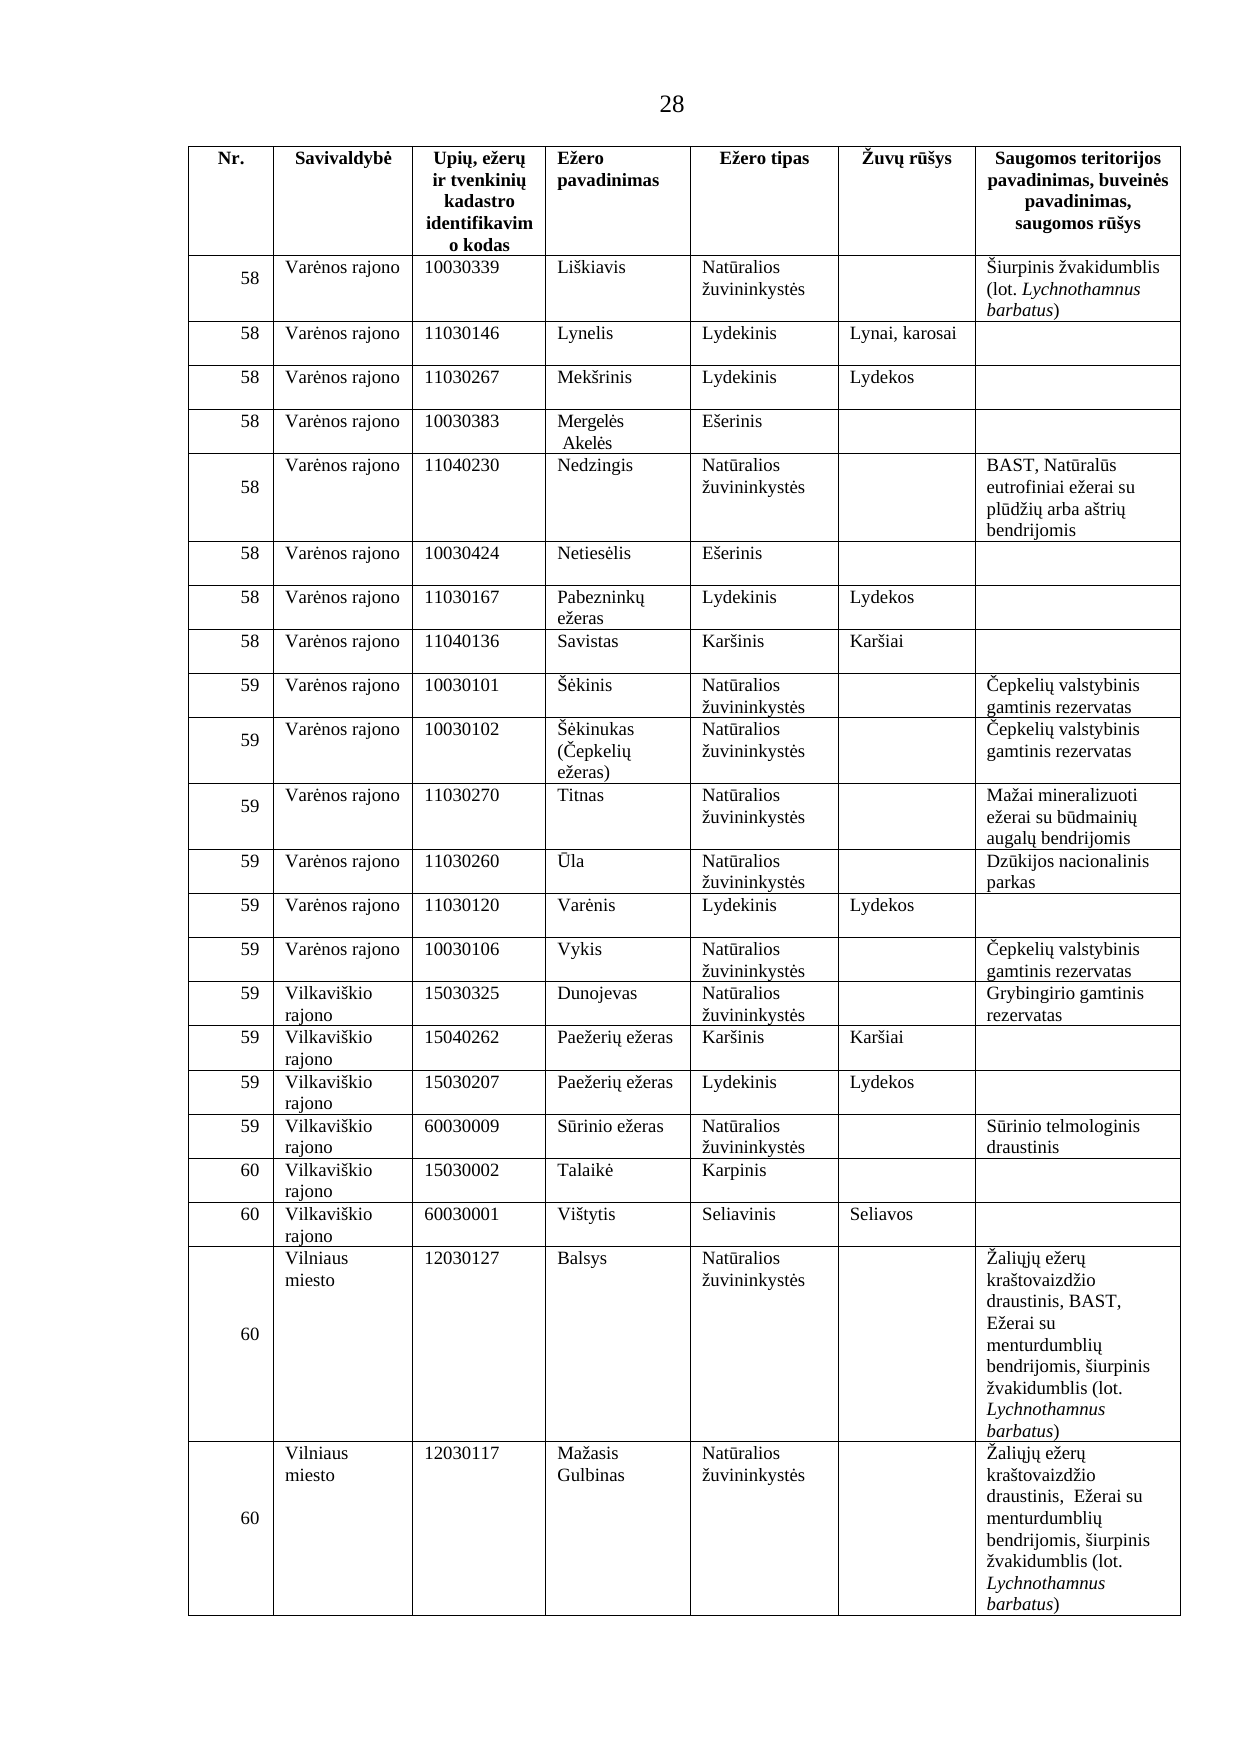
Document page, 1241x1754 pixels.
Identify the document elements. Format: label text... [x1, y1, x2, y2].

table_cell [839, 674, 975, 717]
table_cell Varėnos rajono [274, 542, 412, 585]
table_cell Čepkelių valstybinis gamtinis rezervatas [976, 674, 1180, 717]
table_cell Vilkaviškio rajono [274, 982, 412, 1025]
table_cell Paežerių ežeras [546, 1026, 690, 1069]
table_cell 597. [189, 1026, 273, 1069]
table_cell Mekšrinis [546, 366, 690, 409]
table_cell Sūrinio telmologinis draustinis [976, 1115, 1180, 1158]
table_cell Nedzingis [546, 454, 690, 541]
table_cell Vilniaus miesto [274, 1247, 412, 1441]
table_cell 15030325 [413, 982, 545, 1025]
table_cell 11030260 [413, 850, 545, 893]
table_cell Varėnos rajono [274, 256, 412, 321]
table_header Savivaldybė [274, 147, 412, 255]
table_cell [839, 1115, 975, 1158]
table_cell 11030167 [413, 586, 545, 629]
table_cell Natūralios žuvininkystės [691, 1442, 838, 1615]
table_cell 587. [189, 542, 273, 585]
table_cell [839, 850, 975, 893]
table_cell Varėnos rajono [274, 938, 412, 981]
table_cell Vilniaus miesto [274, 1442, 412, 1615]
table_cell 12030127 [413, 1247, 545, 1441]
table_cell 591. [189, 718, 273, 783]
table_cell [976, 410, 1180, 453]
table_cell Žaliųjų ežerų kraštovaizdžio draustinis, BAST, Ežerai su menturdumblių bendrijomis, šiurpinis žvakidumblis (lot. Lychnothamnus barbatus) [976, 1247, 1180, 1441]
table_cell Netiesėlis [546, 542, 690, 585]
table_cell 583. [189, 322, 273, 365]
table_cell Karšiai [839, 630, 975, 673]
table_cell [839, 410, 975, 453]
table_cell [839, 454, 975, 541]
table_cell Varėnos rajono [274, 586, 412, 629]
table_cell Varėnis [546, 894, 690, 937]
table_cell Varėnos rajono [274, 454, 412, 541]
table_cell Natūralios žuvininkystės [691, 454, 838, 541]
table_cell Karpinis [691, 1159, 838, 1202]
table_cell 599. [189, 1115, 273, 1158]
table_cell Lynelis [546, 322, 690, 365]
table_cell 15040262 [413, 1026, 545, 1069]
table_cell Lydekinis [691, 322, 838, 365]
table_cell 586. [189, 454, 273, 541]
table_cell Lydekinis [691, 1071, 838, 1114]
table_cell 593. [189, 850, 273, 893]
table_cell Lydekinis [691, 894, 838, 937]
table_cell Savistas [546, 630, 690, 673]
table_header Ežero tipas [691, 147, 838, 255]
table_cell [839, 542, 975, 585]
table_cell Dzūkijos nacionalinis parkas [976, 850, 1180, 893]
table_cell 585. [189, 410, 273, 453]
table_cell 589. [189, 630, 273, 673]
table_cell Karšinis [691, 1026, 838, 1069]
table_cell 584. [189, 366, 273, 409]
table_cell Liškiavis [546, 256, 690, 321]
table_cell Vilkaviškio rajono [274, 1115, 412, 1158]
table_cell Karšinis [691, 630, 838, 673]
table_cell 60030001 [413, 1203, 545, 1246]
table_cell 11030120 [413, 894, 545, 937]
table_cell Sūrinio ežeras [546, 1115, 690, 1158]
table_cell 600. [189, 1159, 273, 1202]
table_cell [976, 586, 1180, 629]
table_cell Mažai mineralizuoti ežerai su būdmainių augalų bendrijomis [976, 784, 1180, 849]
table_cell [976, 322, 1180, 365]
table_cell BAST, Natūralūs eutrofiniai ežerai su plūdžių arba aštrių bendrijomis [976, 454, 1180, 541]
table_cell Dunojevas [546, 982, 690, 1025]
table_cell 11030146 [413, 322, 545, 365]
table_cell 602. [189, 1247, 273, 1441]
table_cell Ešerinis [691, 410, 838, 453]
table_cell [976, 1026, 1180, 1069]
table_cell [976, 894, 1180, 937]
table_cell Lydekinis [691, 586, 838, 629]
table_cell Varėnos rajono [274, 674, 412, 717]
table_cell Vilkaviškio rajono [274, 1203, 412, 1246]
table_cell 60030009 [413, 1115, 545, 1158]
table_cell [839, 982, 975, 1025]
table_cell Varėnos rajono [274, 718, 412, 783]
table_cell 598. [189, 1071, 273, 1114]
table_cell 11040230 [413, 454, 545, 541]
table_cell [976, 366, 1180, 409]
table_cell Ūla [546, 850, 690, 893]
table_cell Šėkinukas (Čepkelių ežeras) [546, 718, 690, 783]
table_cell Lydekos [839, 586, 975, 629]
table_cell Vištytis [546, 1203, 690, 1246]
table_cell Natūralios žuvininkystės [691, 784, 838, 849]
table_cell 15030207 [413, 1071, 545, 1114]
table_cell Balsys [546, 1247, 690, 1441]
table_cell [839, 1247, 975, 1441]
table_cell 10030383 [413, 410, 545, 453]
table_cell 12030117 [413, 1442, 545, 1615]
table_cell Žaliųjų ežerų kraštovaizdžio draustinis, Ežerai su menturdumblių bendrijomis, šiurpinis žvakidumblis (lot. Lychnothamnus barbatus) [976, 1442, 1180, 1615]
table_cell 592. [189, 784, 273, 849]
table_cell 596. [189, 982, 273, 1025]
table_cell Varėnos rajono [274, 894, 412, 937]
table_cell Paežerių ežeras [546, 1071, 690, 1114]
table_cell Varėnos rajono [274, 850, 412, 893]
table_cell [839, 784, 975, 849]
table_cell Šėkinis [546, 674, 690, 717]
table_cell 11030270 [413, 784, 545, 849]
table_cell Vykis [546, 938, 690, 981]
table_cell 603. [189, 1442, 273, 1615]
table_cell Grybingirio gamtinis rezervatas [976, 982, 1180, 1025]
table_cell Varėnos rajono [274, 366, 412, 409]
table_cell [839, 1442, 975, 1615]
table_header Žuvų rūšys [839, 147, 975, 255]
table_cell Varėnos rajono [274, 322, 412, 365]
table_cell 10030106 [413, 938, 545, 981]
table_cell Mažasis Gulbinas [546, 1442, 690, 1615]
table_cell Natūralios žuvininkystės [691, 718, 838, 783]
table_cell Natūralios žuvininkystės [691, 1247, 838, 1441]
table_cell 11040136 [413, 630, 545, 673]
table_cell Lydekos [839, 366, 975, 409]
table_cell 588. [189, 586, 273, 629]
table_cell [976, 1071, 1180, 1114]
table_cell Varėnos rajono [274, 630, 412, 673]
table_cell Varėnos rajono [274, 784, 412, 849]
table_cell 590. [189, 674, 273, 717]
table_cell Seliavinis [691, 1203, 838, 1246]
table_cell 11030267 [413, 366, 545, 409]
table_cell 601. [189, 1203, 273, 1246]
table_cell [976, 1203, 1180, 1246]
table_cell Mergelės Akelės [546, 410, 690, 453]
table_cell Čepkelių valstybinis gamtinis rezervatas [976, 718, 1180, 783]
table_cell [839, 1159, 975, 1202]
table_cell 10030339 [413, 256, 545, 321]
table_cell Natūralios žuvininkystės [691, 850, 838, 893]
table_header Saugomos teritorijos pavadinimas, buveinės pavadinimas, saugomos rūšys [976, 147, 1180, 255]
table_header Ežero pavadinimas [546, 147, 690, 255]
table_cell 582. [189, 256, 273, 321]
table_cell 10030101 [413, 674, 545, 717]
table_cell [839, 718, 975, 783]
table_header Nr. [189, 147, 273, 255]
table_cell Titnas [546, 784, 690, 849]
table_cell 595. [189, 938, 273, 981]
table_cell Lydekinis [691, 366, 838, 409]
table_cell 10030424 [413, 542, 545, 585]
table_cell [976, 630, 1180, 673]
table_cell 15030002 [413, 1159, 545, 1202]
table_cell [839, 256, 975, 321]
table_cell Natūralios žuvininkystės [691, 674, 838, 717]
table_cell Talaikė [546, 1159, 690, 1202]
table_cell Vilkaviškio rajono [274, 1071, 412, 1114]
table_cell [976, 1159, 1180, 1202]
table_cell [839, 938, 975, 981]
table_header Upių, ežerų ir tvenkinių kadastro identifikavimo kodas [413, 147, 545, 255]
table_cell Lydekos [839, 1071, 975, 1114]
table_cell Varėnos rajono [274, 410, 412, 453]
table_cell Natūralios žuvininkystės [691, 982, 838, 1025]
table_cell Čepkelių valstybinis gamtinis rezervatas [976, 938, 1180, 981]
table_cell Ešerinis [691, 542, 838, 585]
table_cell Natūralios žuvininkystės [691, 1115, 838, 1158]
table_cell Natūralios žuvininkystės [691, 256, 838, 321]
table_cell 10030102 [413, 718, 545, 783]
table_cell Karšiai [839, 1026, 975, 1069]
table_cell Šiurpinis žvakidumblis (lot. Lychnothamnus barbatus) [976, 256, 1180, 321]
table_cell Natūralios žuvininkystės [691, 938, 838, 981]
table_cell 594. [189, 894, 273, 937]
table_cell Vilkaviškio rajono [274, 1159, 412, 1202]
table_cell Lynai, karosai [839, 322, 975, 365]
table_cell Vilkaviškio rajono [274, 1026, 412, 1069]
table_cell [976, 542, 1180, 585]
table_cell Lydekos [839, 894, 975, 937]
table_cell Pabezninkų ežeras [546, 586, 690, 629]
table_cell Seliavos [839, 1203, 975, 1246]
